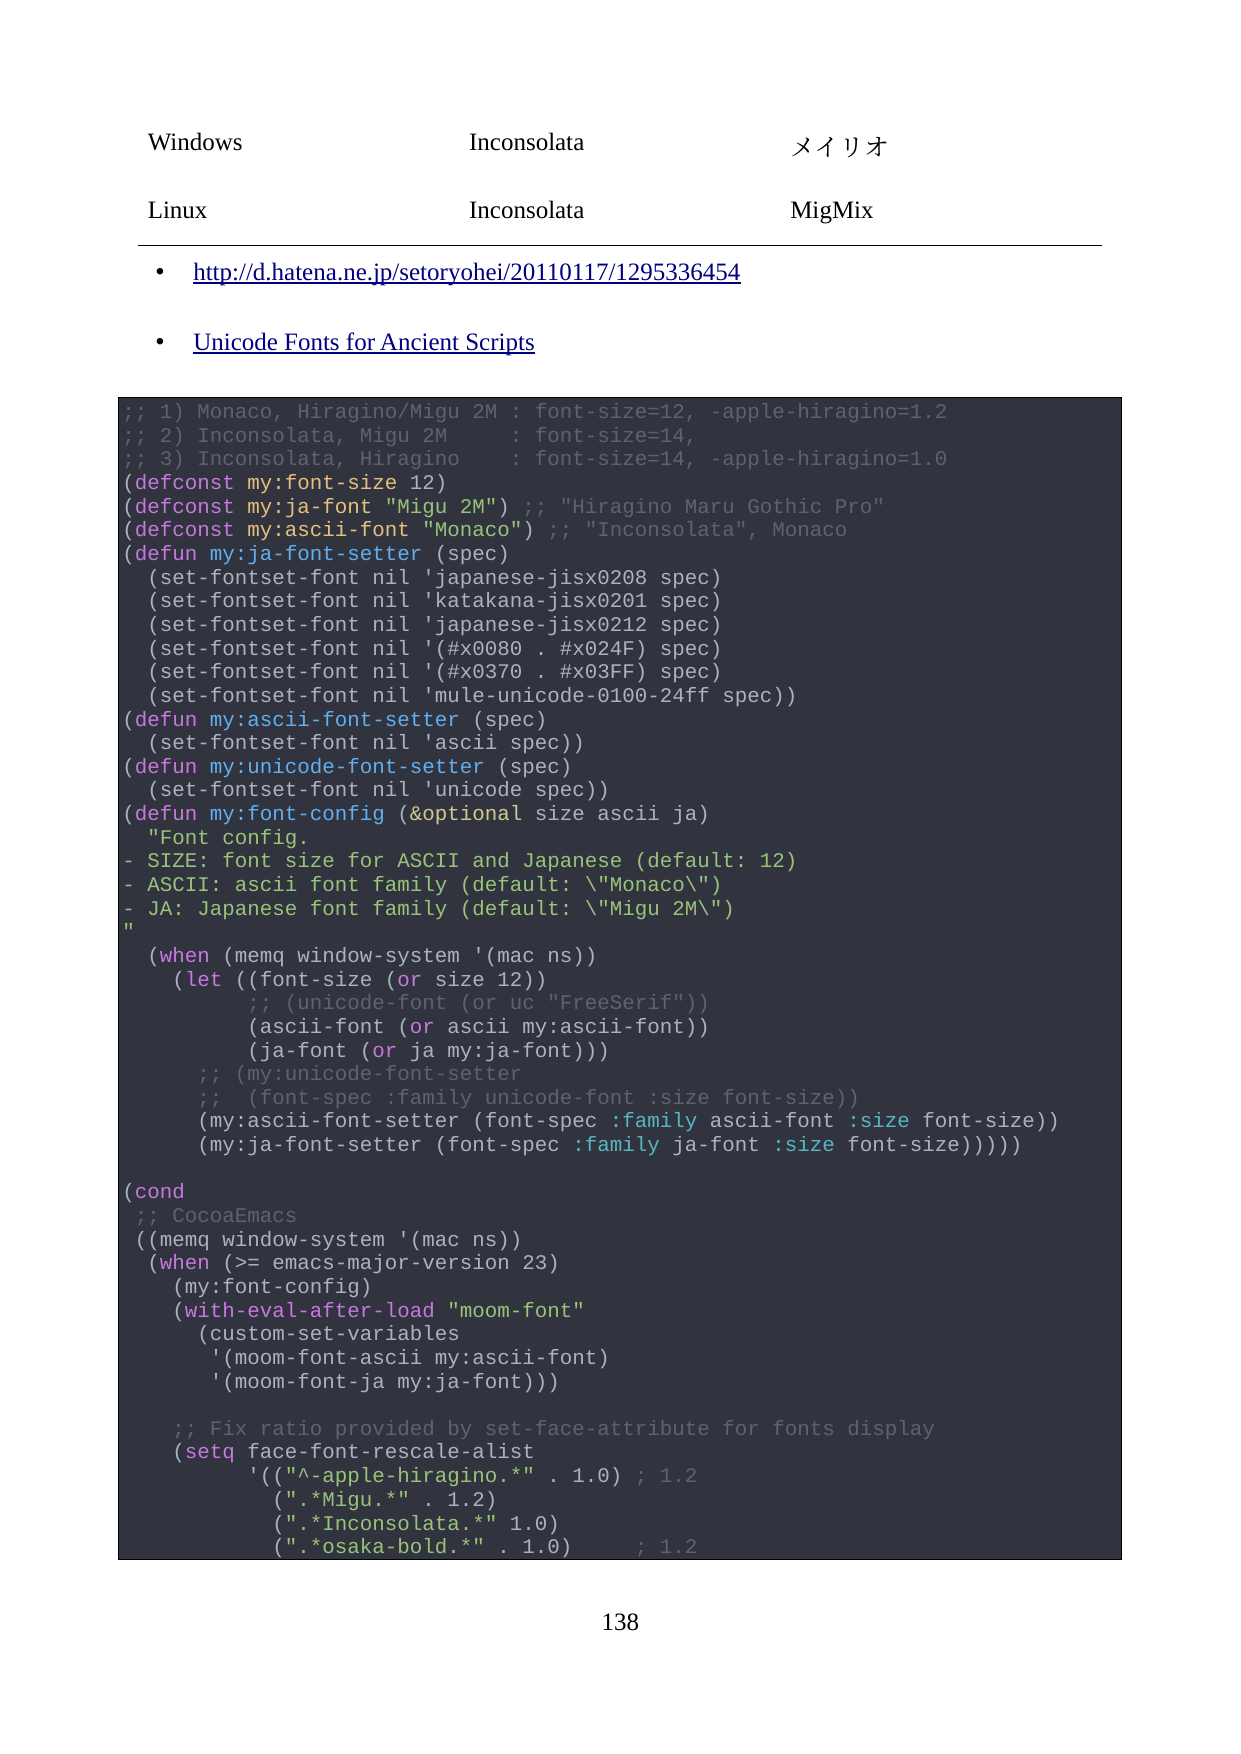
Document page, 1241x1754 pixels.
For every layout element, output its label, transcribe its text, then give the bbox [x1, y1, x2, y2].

text ;; 2) Inconsolata, Migu 2M : font-size=14, [119, 421, 1121, 444]
text (defconst my:ascii-font "Monaco") ;; "Inconsolata", Monaco [119, 515, 1121, 539]
table_cell メイリオ [781, 118, 1102, 185]
text (set-fontset-font nil 'katakana-jisx0201 spec) [119, 586, 1121, 610]
text (defun my:ascii-font-setter (spec) [119, 704, 1121, 728]
text (defun my:font-config (&optional size ascii ja) [119, 799, 1121, 823]
text (".*osaka-bold.*" . 1.0) ; 1.2 [119, 1532, 1121, 1559]
text " [119, 917, 1121, 941]
text (set-fontset-font nil 'japanese-jisx0212 spec) [119, 610, 1121, 634]
text (ascii-font (or ascii my:ascii-font)) [119, 1012, 1121, 1036]
text ;; 1) Monaco, Hiragino/Migu 2M : font-size=12, -apple-hiragino=1.2 [119, 398, 1121, 421]
text (defun my:ja-font-setter (spec) [119, 539, 1121, 563]
text (set-fontset-font nil 'unicode spec)) [119, 776, 1121, 799]
table_cell MigMix [781, 185, 1102, 245]
text (defun my:unicode-font-setter (spec) [119, 752, 1121, 776]
text (setq face-font-rescale-alist [119, 1438, 1121, 1461]
text ;; CocoaEmacs [119, 1201, 1121, 1225]
table_cell Linux [138, 185, 459, 245]
text ;; 3) Inconsolata, Hiragino : font-size=14, -apple-hiragino=1.0 [119, 444, 1121, 468]
text - ASCII: ascii font family (default: \"Monaco\") [119, 870, 1121, 894]
text (".*Migu.*" . 1.2) [119, 1485, 1121, 1508]
text (set-fontset-font nil '(#x0370 . #x03FF) spec) [119, 657, 1121, 681]
text (defconst my:font-size 12) [119, 468, 1121, 492]
text (custom-set-variables [119, 1319, 1121, 1343]
text (my:font-config) [119, 1272, 1121, 1296]
text "Font config. [119, 823, 1121, 846]
text (let ((font-size (or size 12)) [119, 965, 1121, 988]
text (when (>= emacs-major-version 23) [119, 1248, 1121, 1272]
text - SIZE: font size for ASCII and Japanese (default: 12) [119, 846, 1121, 870]
text (ja-font (or ja my:ja-font))) [119, 1036, 1121, 1059]
text ;; (font-spec :family unicode-font :size font-size)) [119, 1083, 1121, 1107]
text '(("^-apple-hiragino.*" . 1.0) ; 1.2 [119, 1461, 1121, 1485]
text ;; (unicode-font (or uc "FreeSerif")) [119, 988, 1121, 1012]
text (set-fontset-font nil 'ascii spec)) [119, 728, 1121, 752]
text - JA: Japanese font family (default: \"Migu 2M\") [119, 894, 1121, 917]
text '(moom-font-ja my:ja-font))) [119, 1367, 1121, 1390]
list Unicode Fonts for Ancient Scripts [156, 327, 1122, 385]
text (".*Inconsolata.*" 1.0) [119, 1508, 1121, 1532]
text (my:ja-font-setter (font-spec :family ja-font :size font-size))))) [119, 1130, 1121, 1154]
text (set-fontset-font nil 'mule-unicode-0100-24ff spec)) [119, 681, 1121, 704]
table_cell Inconsolata [460, 185, 781, 245]
table_cell Windows [138, 118, 459, 185]
list http://d.hatena.ne.jp/setoryohei/20110117/1295336454 [156, 257, 1122, 315]
text ((memq window-system '(mac ns)) [119, 1225, 1121, 1248]
table_cell Inconsolata [460, 118, 781, 185]
text (with-eval-after-load "moom-font" [119, 1296, 1121, 1319]
text (set-fontset-font nil '(#x0080 . #x024F) spec) [119, 634, 1121, 657]
text ;; (my:unicode-font-setter [119, 1059, 1121, 1083]
text (defconst my:ja-font "Migu 2M") ;; "Hiragino Maru Gothic Pro" [119, 492, 1121, 515]
text (set-fontset-font nil 'japanese-jisx0208 spec) [119, 563, 1121, 586]
text '(moom-font-ascii my:ascii-font) [119, 1343, 1121, 1367]
text (cond [119, 1177, 1121, 1201]
text ;; Fix ratio provided by set-face-attribute for fonts display [119, 1414, 1121, 1438]
text (when (memq window-system '(mac ns)) [119, 941, 1121, 965]
text (my:ascii-font-setter (font-spec :family ascii-font :size font-size)) [119, 1107, 1121, 1130]
